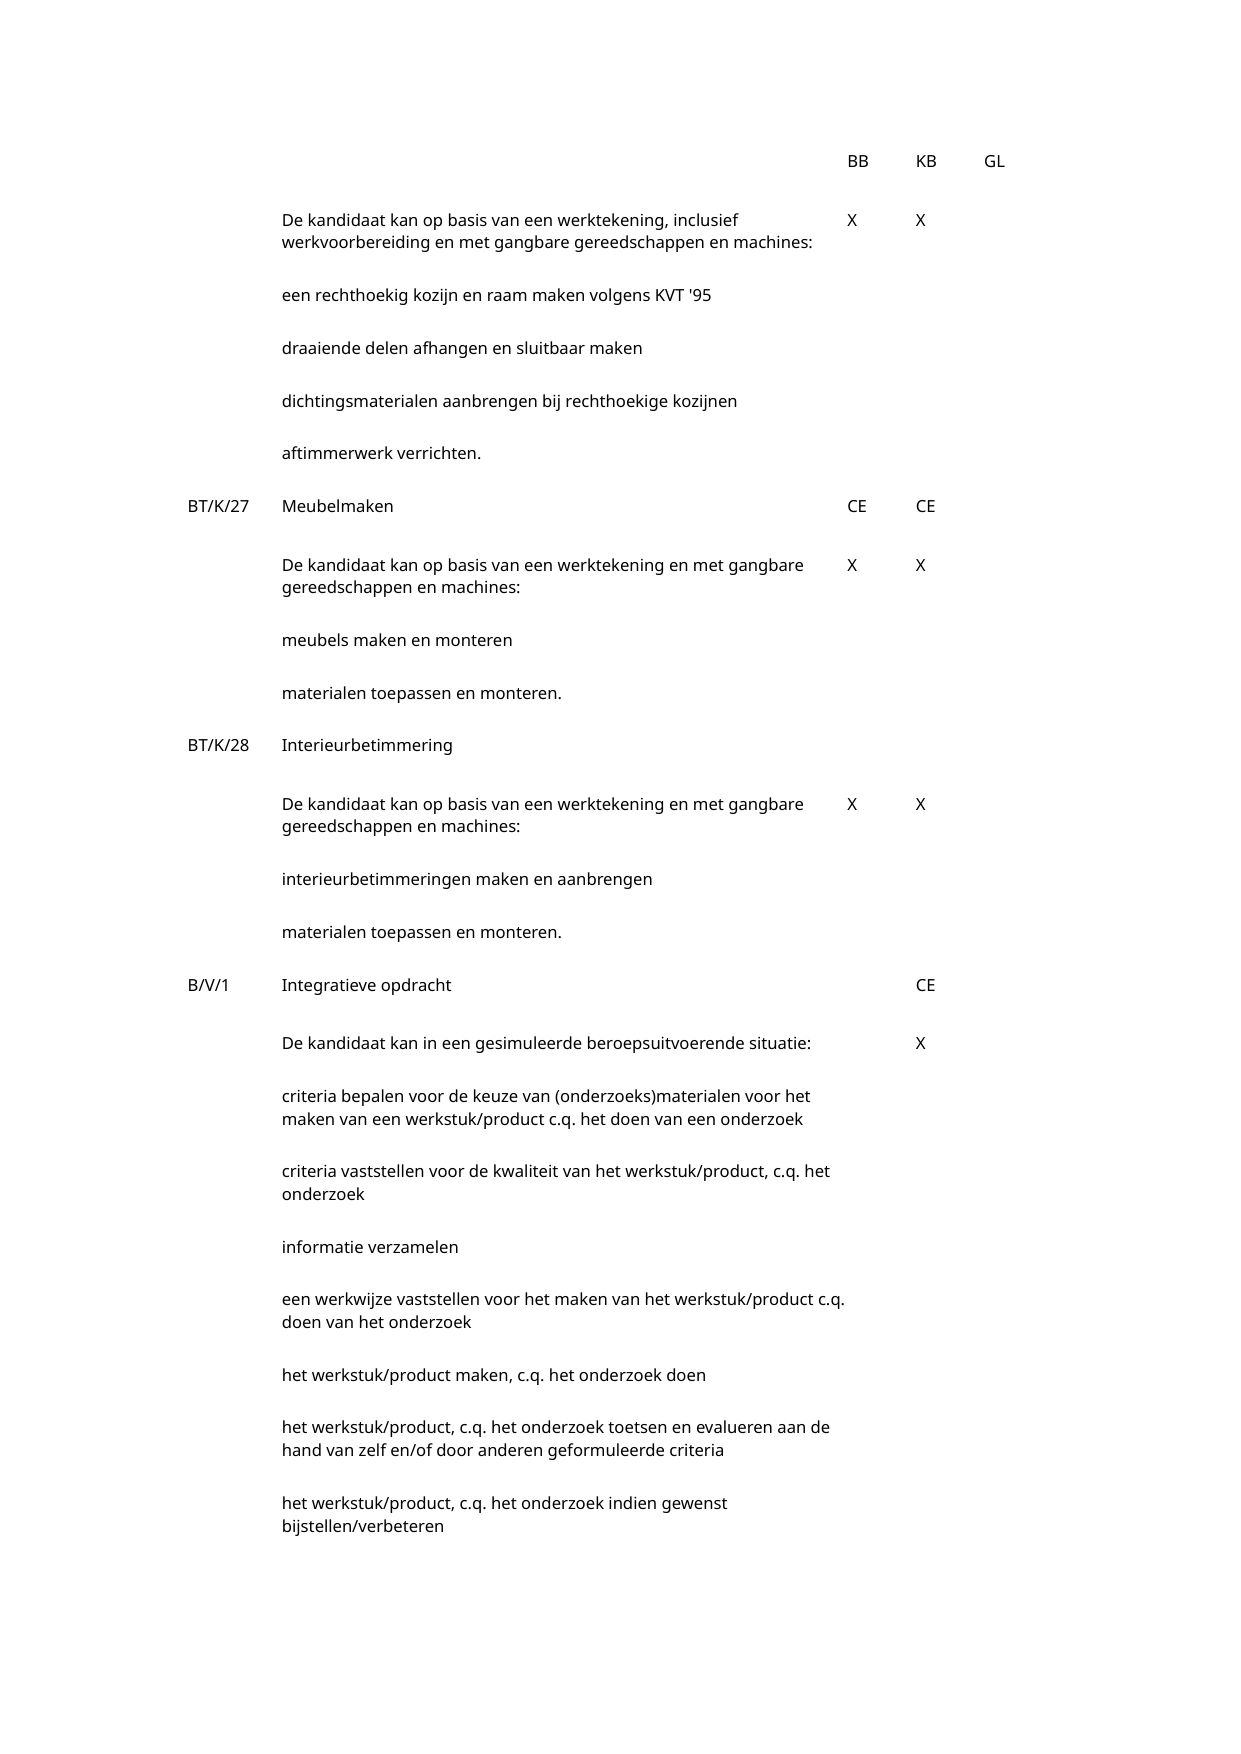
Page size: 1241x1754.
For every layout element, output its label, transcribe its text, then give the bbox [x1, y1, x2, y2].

table_cell X [847, 793, 916, 973]
table_cell [847, 1032, 916, 1567]
table_cell [188, 553, 282, 734]
table_cell Interieurbetimmering [282, 734, 847, 792]
table_cell B/V/1 [188, 973, 282, 1032]
table_cell [916, 734, 984, 792]
table_cell [984, 973, 1053, 1032]
table_cell [984, 1032, 1053, 1567]
table_cell De kandidaat kan op basis van een werktekening en met gangbare gereedschappen en machines: interieurbetimmeringen maken en aanbrengen materialen toepassen en monteren. [282, 793, 847, 973]
table_header BB [847, 150, 916, 208]
table_cell [847, 973, 916, 1032]
table_cell CE [916, 495, 984, 553]
table_cell CE [847, 495, 916, 553]
table_cell CE [916, 973, 984, 1032]
table_header [282, 150, 847, 208]
table_header [188, 150, 282, 208]
table_cell De kandidaat kan in een gesimuleerde beroepsuitvoerende situatie: criteria bepalen voor de keuze van (onderzoeks)materialen voor het maken van een werkstuk/product c.q. het doen van een onderzoek criteria vaststellen voor de kwaliteit van het werkstuk/product, c.q. het onderzoek informatie verzamelen een werkwijze vaststellen voor het maken van het werkstuk/product c.q. doen van het onderzoek het werkstuk/product maken, c.q. het onderzoek doen het werkstuk/product, c.q. het onderzoek toetsen en evalueren aan de hand van zelf en/of door anderen geformuleerde criteria het werkstuk/product, c.q. het onderzoek indien gewenst bijstellen/verbeteren [282, 1032, 847, 1567]
table_header KB [916, 150, 984, 208]
table_cell X [916, 553, 984, 734]
table_cell [984, 734, 1053, 792]
table_cell X [847, 553, 916, 734]
table_cell BT/K/27 [188, 495, 282, 553]
table_cell [984, 209, 1053, 495]
table_cell De kandidaat kan op basis van een werktekening en met gangbare gereedschappen en machines: meubels maken en monteren materialen toepassen en monteren. [282, 553, 847, 734]
table_cell X [847, 209, 916, 495]
table_cell [188, 1032, 282, 1567]
table_cell [188, 209, 282, 495]
table_cell [847, 734, 916, 792]
table_cell BT/K/28 [188, 734, 282, 792]
table_cell X [916, 1032, 984, 1567]
table_cell X [916, 793, 984, 973]
table_cell [984, 553, 1053, 734]
table_cell [984, 495, 1053, 553]
table_cell Integratieve opdracht [282, 973, 847, 1032]
table_cell [984, 793, 1053, 973]
table_cell Meubelmaken [282, 495, 847, 553]
table_cell De kandidaat kan op basis van een werktekening, inclusief werkvoorbereiding en met gangbare gereedschappen en machines: een rechthoekig kozijn en raam maken volgens KVT '95 draaiende delen afhangen en sluitbaar maken dichtingsmaterialen aanbrengen bij rechthoekige kozijnen aftimmerwerk verrichten. [282, 209, 847, 495]
table_header GL [984, 150, 1053, 208]
table_cell [188, 793, 282, 973]
table_cell X [916, 209, 984, 495]
